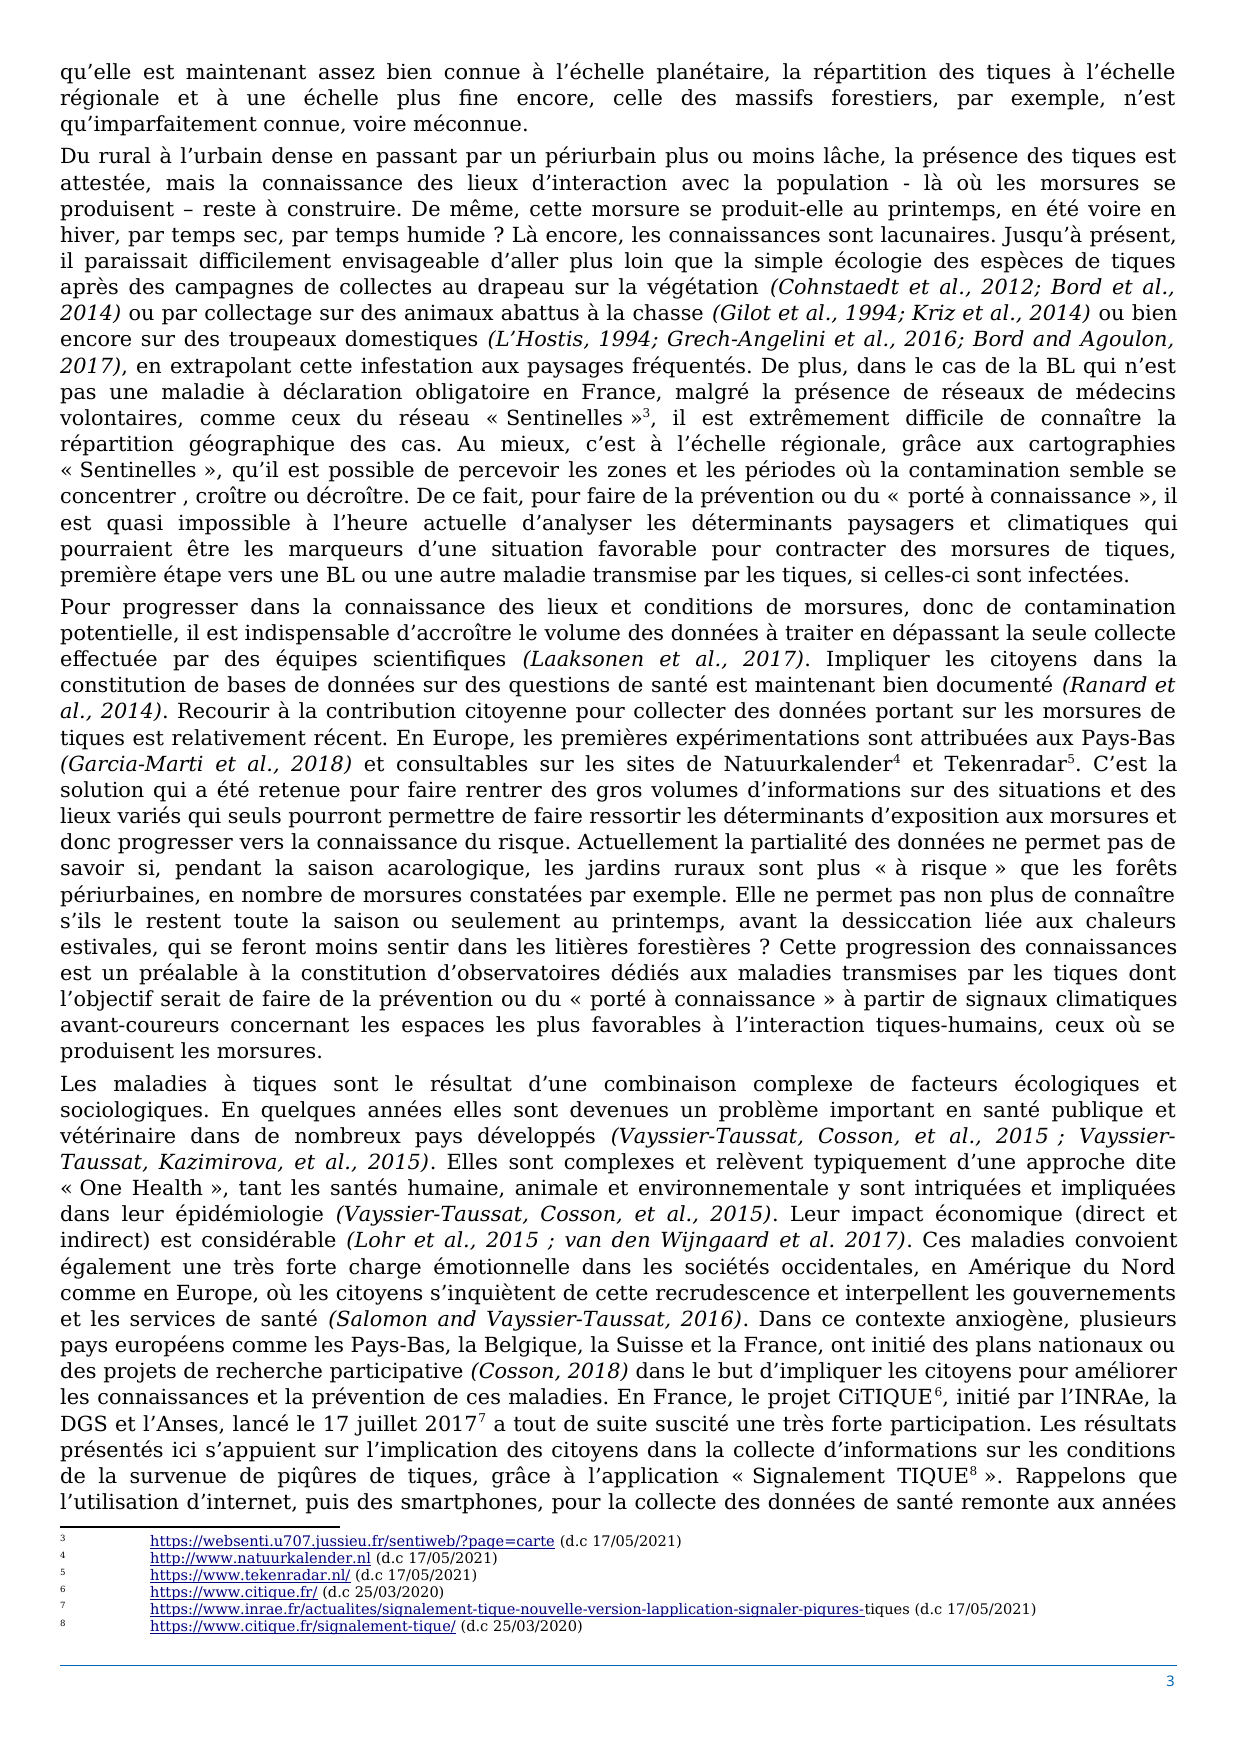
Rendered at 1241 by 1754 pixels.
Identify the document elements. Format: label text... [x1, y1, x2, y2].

text Pour progresser dans la connaissance des lieux et conditions de morsures, donc de contamination potentielle, il est indispensable d’accroître le volume des données à traiter en dépassant la seule collecte effectuée par des équipes scientifiques (Laaksonen et al., 2017). Impliquer les citoyens dans la constitution de bases de données sur des questions de santé est maintenant bien documenté (Ranard et al., 2014). Recourir à la contribution citoyenne pour collecter des données portant sur les morsures de tiques est relativement récent. En Europe, les premières expérimentations sont attribuées aux Pays-Bas (Garcia-Marti et al., 2018) et consultables sur les sites de Natuurkalender et Tekenradar. C’est la solution qui a été retenue pour faire rentrer des gros volumes d’informations sur des situations et des lieux variés qui seuls pourront permettre de faire ressortir les déterminants d’exposition aux morsures et donc progresser vers la connaissance du risque. Actuellement la partialité des données ne permet pas de savoir si, pendant la saison acarologique, les jardins ruraux sont plus « à risque » que les forêts périurbaines, en nombre de morsures constatées par exemple. Elle ne permet pas non plus de connaître s’ils le restent toute la saison ou seulement au printemps, avant la dessiccation liée aux chaleurs estivales, qui se feront moins sentir dans les litières forestières ? Cette progression des connaissances est un préalable à la constitution d’observatoires dédiés aux maladies transmises par les tiques dont l’objectif serait de faire de la prévention ou du « porté à connaissance » à partir de signaux climatiques avant-coureurs concernant les espaces les plus favorables à l’interaction tiques-humains, ceux où se produisent les morsures. [60, 595, 1177, 1064]
text https://www.inrae.fr/actualites/signalement-tique-nouvelle-version-lapplication-signaler-piqures-tiques (d.c 17/05/2021) [60, 1601, 1177, 1618]
text https://www.citique.fr/ (d.c 25/03/2020) [60, 1584, 1177, 1601]
text Les maladies à tiques sont le résultat d’une combinaison complexe de facteurs écologiques et sociologiques. En quelques années elles sont devenues un problème important en santé publique et vétérinaire dans de nombreux pays développés (Vayssier-Taussat, Cosson, et al., 2015 ; Vayssier-Taussat, Kazimirova, et al., 2015). Elles sont complexes et relèvent typiquement d’une approche dite « One Health », tant les santés humaine, animale et environnementale y sont intriquées et impliquées dans leur épidémiologie (Vayssier-Taussat, Cosson, et al., 2015). Leur impact économique (direct et indirect) est considérable (Lohr et al., 2015 ; van den Wijngaard et al. 2017). Ces maladies convoient également une très forte charge émotionnelle dans les sociétés occidentales, en Amérique du Nord comme en Europe, où les citoyens s’inquiètent de cette recrudescence et interpellent les gouvernements et les services de santé (Salomon and Vayssier-Taussat, 2016). Dans ce contexte anxiogène, plusieurs pays européens comme les Pays-Bas, la Belgique, la Suisse et la France, ont initié des plans nationaux ou des projets de recherche participative (Cosson, 2018) dans le but d’impliquer les citoyens pour améliorer les connaissances et la prévention de ces maladies. En France, le projet CiTIQUE, initié par l’INRAe, la DGS et l’Anses, lancé le 17 juillet 2017 a tout de suite suscité une très forte participation. Les résultats présentés ici s’appuient sur l’implication des citoyens dans la collecte d’informations sur les conditions de la survenue de piqûres de tiques, grâce à l’application « Signalement TIQUE ». Rappelons que l’utilisation d’internet, puis des smartphones, pour la collecte des données de santé remonte aux années [60, 1072, 1177, 1514]
text qu’elle est maintenant assez bien connue à l’échelle planétaire, la répartition des tiques à l’échelle régionale et à une échelle plus fine encore, celle des massifs forestiers, par exemple, n’est qu’imparfaitement connue, voire méconnue. [60, 60, 1177, 137]
text http://www.natuurkalender.nl (d.c 17/05/2021) [60, 1550, 1177, 1567]
text https://www.citique.fr/signalement-tique/ (d.c 25/03/2020) [60, 1618, 1177, 1635]
text https://www.tekenradar.nl/ (d.c 17/05/2021) [60, 1567, 1177, 1584]
text https://websenti.u707.jussieu.fr/sentiweb/?page=carte (d.c 17/05/2021) [60, 1533, 1177, 1550]
text Du rural à l’urbain dense en passant par un périurbain plus ou moins lâche, la présence des tiques est attestée, mais la connaissance des lieux d’interaction avec la population - là où les morsures se produisent – reste à construire. De même, cette morsure se produit-elle au printemps, en été voire en hiver, par temps sec, par temps humide ? Là encore, les connaissances sont lacunaires. Jusqu’à présent, il paraissait difficilement envisageable d’aller plus loin que la simple écologie des espèces de tiques après des campagnes de collectes au drapeau sur la végétation (Cohnstaedt et al., 2012; Bord et al., 2014) ou par collectage sur des animaux abattus à la chasse (Gilot et al., 1994; Kriz et al., 2014) ou bien encore sur des troupeaux domestiques (L’Hostis, 1994; Grech-Angelini et al., 2016; Bord and Agoulon, 2017), en extrapolant cette infestation aux paysages fréquentés. De plus, dans le cas de la BL qui n’est pas une maladie à déclaration obligatoire en France, malgré la présence de réseaux de médecins volontaires, comme ceux du réseau « Sentinelles », il est extrêmement difficile de connaître la répartition géographique des cas. Au mieux, c’est à l’échelle régionale, grâce aux cartographies « Sentinelles », qu’il est possible de percevoir les zones et les périodes où la contamination semble se concentrer , croître ou décroître. De ce fait, pour faire de la prévention ou du « porté à connaissance », il est quasi impossible à l’heure actuelle d’analyser les déterminants paysagers et climatiques qui pourraient être les marqueurs d’une situation favorable pour contracter des morsures de tiques, première étape vers une BL ou une autre maladie transmise par les tiques, si celles-ci sont infectées. [60, 144, 1177, 587]
